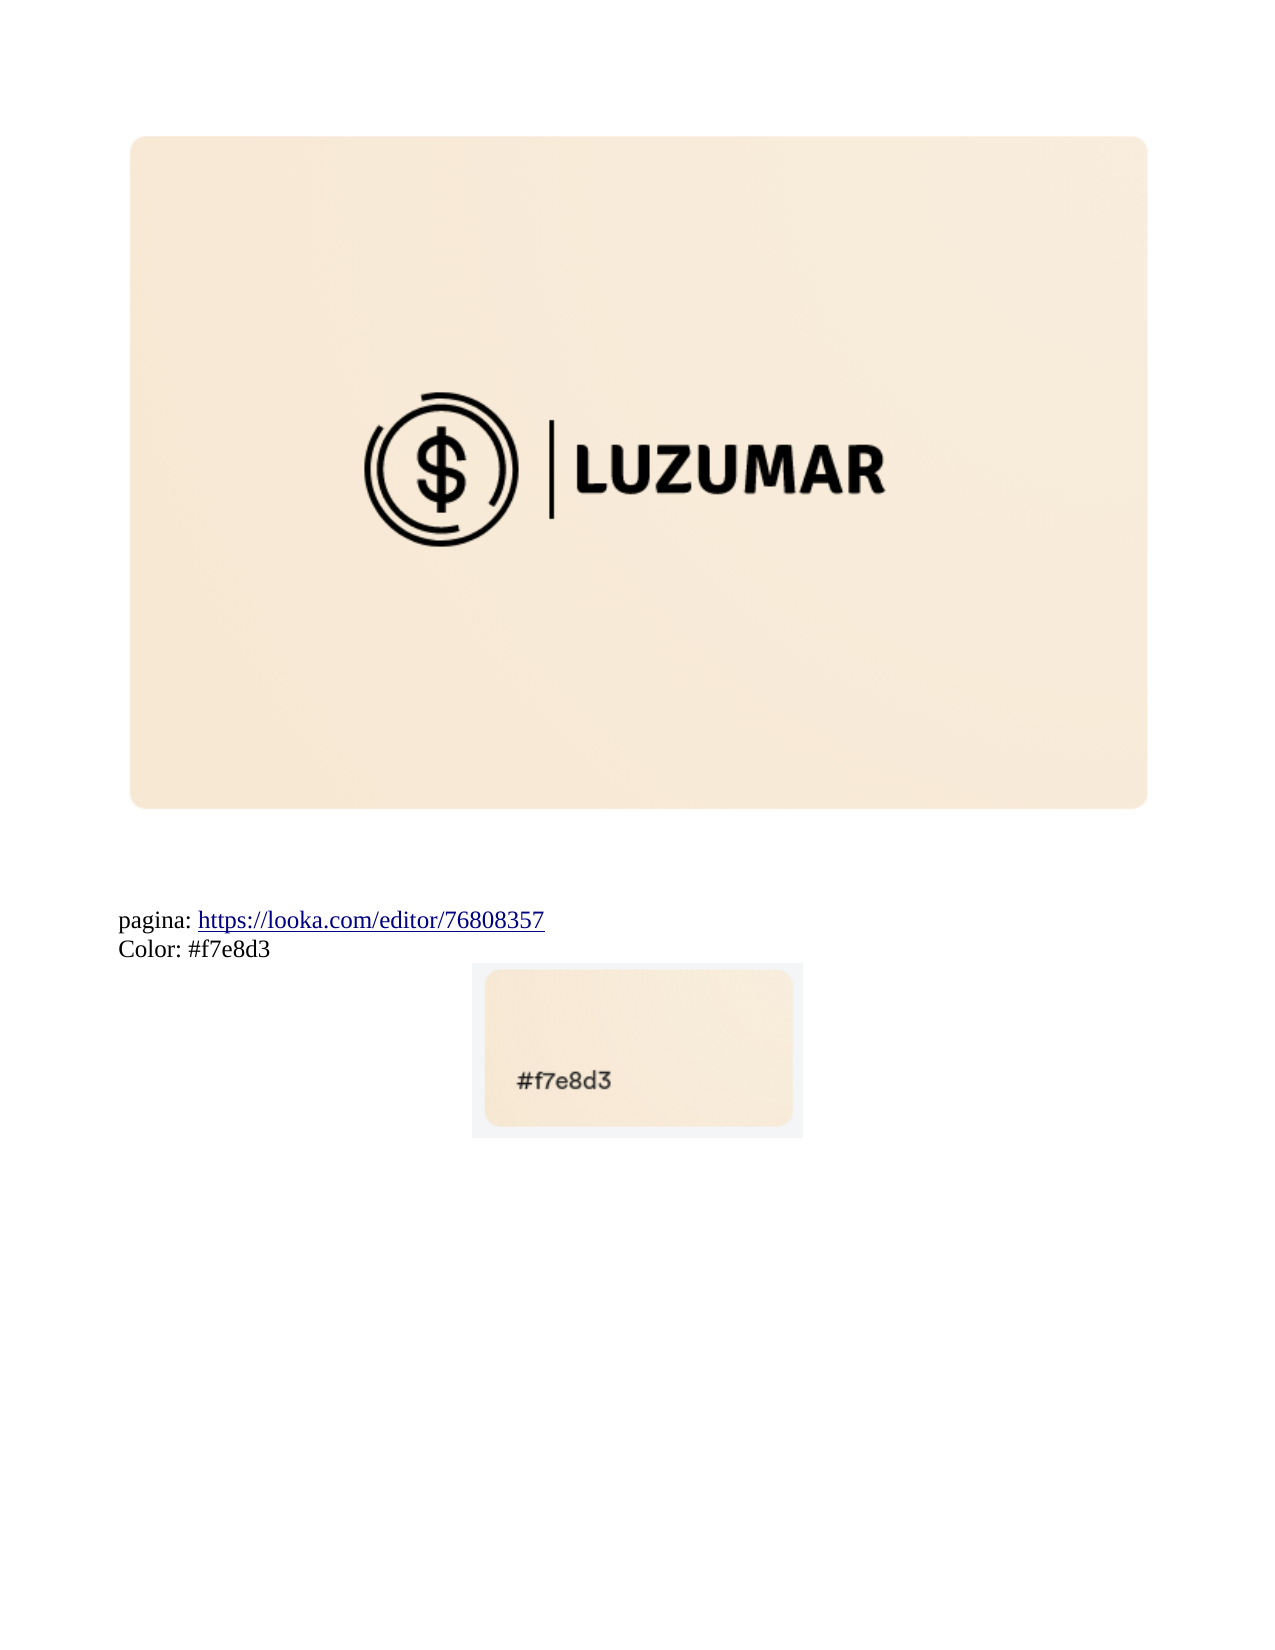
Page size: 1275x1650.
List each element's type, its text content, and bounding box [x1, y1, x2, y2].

text pagina: https://looka.com/editor/76808357 [118, 906, 1157, 934]
text Color: #f7e8d3 [118, 934, 1157, 963]
picture [471, 963, 804, 1138]
picture [118, 118, 1157, 820]
